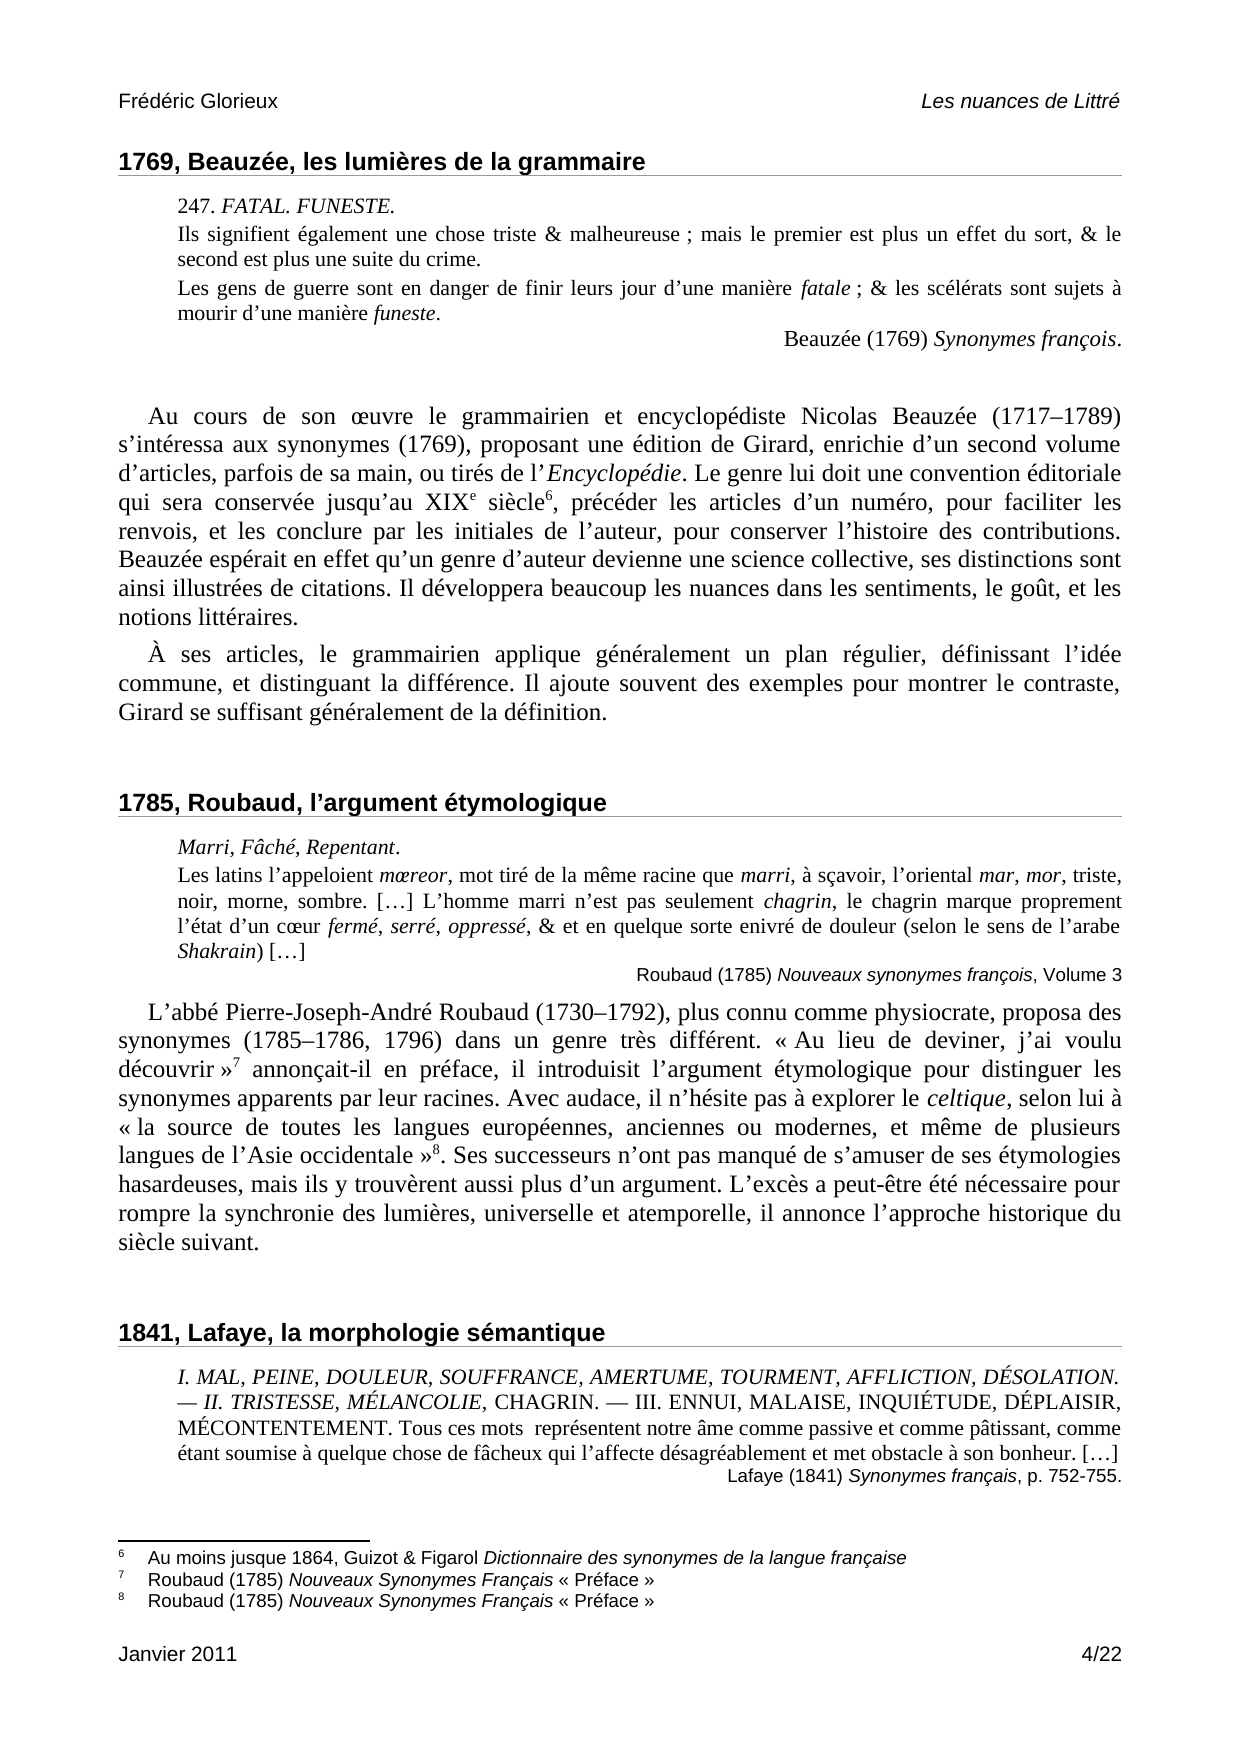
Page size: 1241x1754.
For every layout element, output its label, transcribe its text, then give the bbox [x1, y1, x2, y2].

text Roubaud (1785) Nouveaux Synonymes Français « Préface » [118, 1590, 1122, 1612]
text À ses articles, le grammairien applique généralement un plan régulier, définissant l’idée commune, et distinguant la différence. Il ajoute souvent des exemples pour montrer le contraste, Girard se suffisant généralement de la définition. [118, 639, 1122, 726]
text Beauzée (1769) Synonymes françois. [236, 325, 1122, 351]
text I. MAL, PEINE, DOULEUR, SOUFFRANCE, AMERTUME, TOURMENT, AFFLICTION, DÉSOLATION. — II. TRISTESSE, MÉLANCOLIE, CHAGRIN. — III. ENNUI, MALAISE, INQUIÉTUDE, DÉPLAISIR, MÉCONTENTEMENT. Tous ces mots représentent notre âme comme passive et comme pâtissant, comme étant soumise à quelque chose de fâcheux qui l’affecte désagréablement et met obstacle à son bonheur. […] [177, 1364, 1122, 1465]
text Lafaye (1841) Synonymes français, p. 752-755. [236, 1465, 1122, 1486]
text Les latins l’appeloient mœreor, mot tiré de la même racine que marri, à sçavoir, l’oriental mar, mor, triste, noir, morne, sombre. […] L’homme marri n’est pas seulement chagrin, le chagrin marque proprement l’état d’un cœur fermé, serré, oppressé, & et en quelque sorte enivré de douleur (selon le sens de l’arabe Shakrain) […] [177, 862, 1122, 963]
text L’abbé Pierre-Joseph-André Roubaud (1730–1792), plus connu comme physiocrate, proposa des synonymes (1785–1786, 1796) dans un genre très différent. « Au lieu de deviner, j’ai voulu découvrir » annonçait-il en préface, il introduisit l’argument étymologique pour distinguer les synonymes apparents par leur racines. Avec audace, il n’hésite pas à explorer le celtique, selon lui à « la source de toutes les langues européennes, anciennes ou modernes, et même de plusieurs langues de l’Asie occidentale ». Ses successeurs n’ont pas manqué de s’amuser de ses étymologies hasardeuses, mais ils y trouvèrent aussi plus d’un argument. L’excès a peut-être été nécessaire pour rompre la synchronie des lumières, universelle et atemporelle, il annonce l’approche historique du siècle suivant. [118, 997, 1122, 1256]
text 247. FATAL. FUNESTE. [177, 193, 1122, 218]
subtitle 1841, Lafaye, la morphologie sémantique [118, 1317, 1122, 1346]
text Au moins jusque 1864, Guizot & Figarol Dictionnaire des synonymes de la langue française [118, 1547, 1122, 1568]
text Ils signifient également une chose triste & malheureuse ; mais le premier est plus un effet du sort, & le second est plus une suite du crime. [177, 221, 1122, 272]
text Marri, Fâché, Repentant. [177, 834, 1122, 859]
text Roubaud (1785) Nouveaux synonymes françois, Volume 3 [236, 963, 1122, 985]
text Roubaud (1785) Nouveaux Synonymes Français « Préface » [118, 1568, 1122, 1590]
text Au cours de son œuvre le grammairien et encyclopédiste Nicolas Beauzée (1717–1789) s’intéressa aux synonymes (1769), proposant une édition de Girard, enrichie d’un second volume d’articles, parfois de sa main, ou tirés de l’Encyclopédie. Le genre lui doit une convention éditoriale qui sera conservée jusqu’au XIXe siècle, précéder les articles d’un numéro, pour faciliter les renvois, et les conclure par les initiales de l’auteur, pour conserver l’histoire des contributions. Beauzée espérait en effet qu’un genre d’auteur devienne une science collective, ses distinctions sont ainsi illustrées de citations. Il développera beaucoup les nuances dans les sentiments, le goût, et les notions littéraires. [118, 401, 1122, 631]
subtitle 1785, Roubaud, l’argument étymologique [118, 788, 1122, 816]
text Les gens de guerre sont en danger de finir leurs jour d’une manière fatale ; & les scélérats sont sujets à mourir d’une manière funeste. [177, 274, 1122, 325]
subtitle 1769, Beauzée, les lumières de la grammaire [118, 146, 1122, 175]
